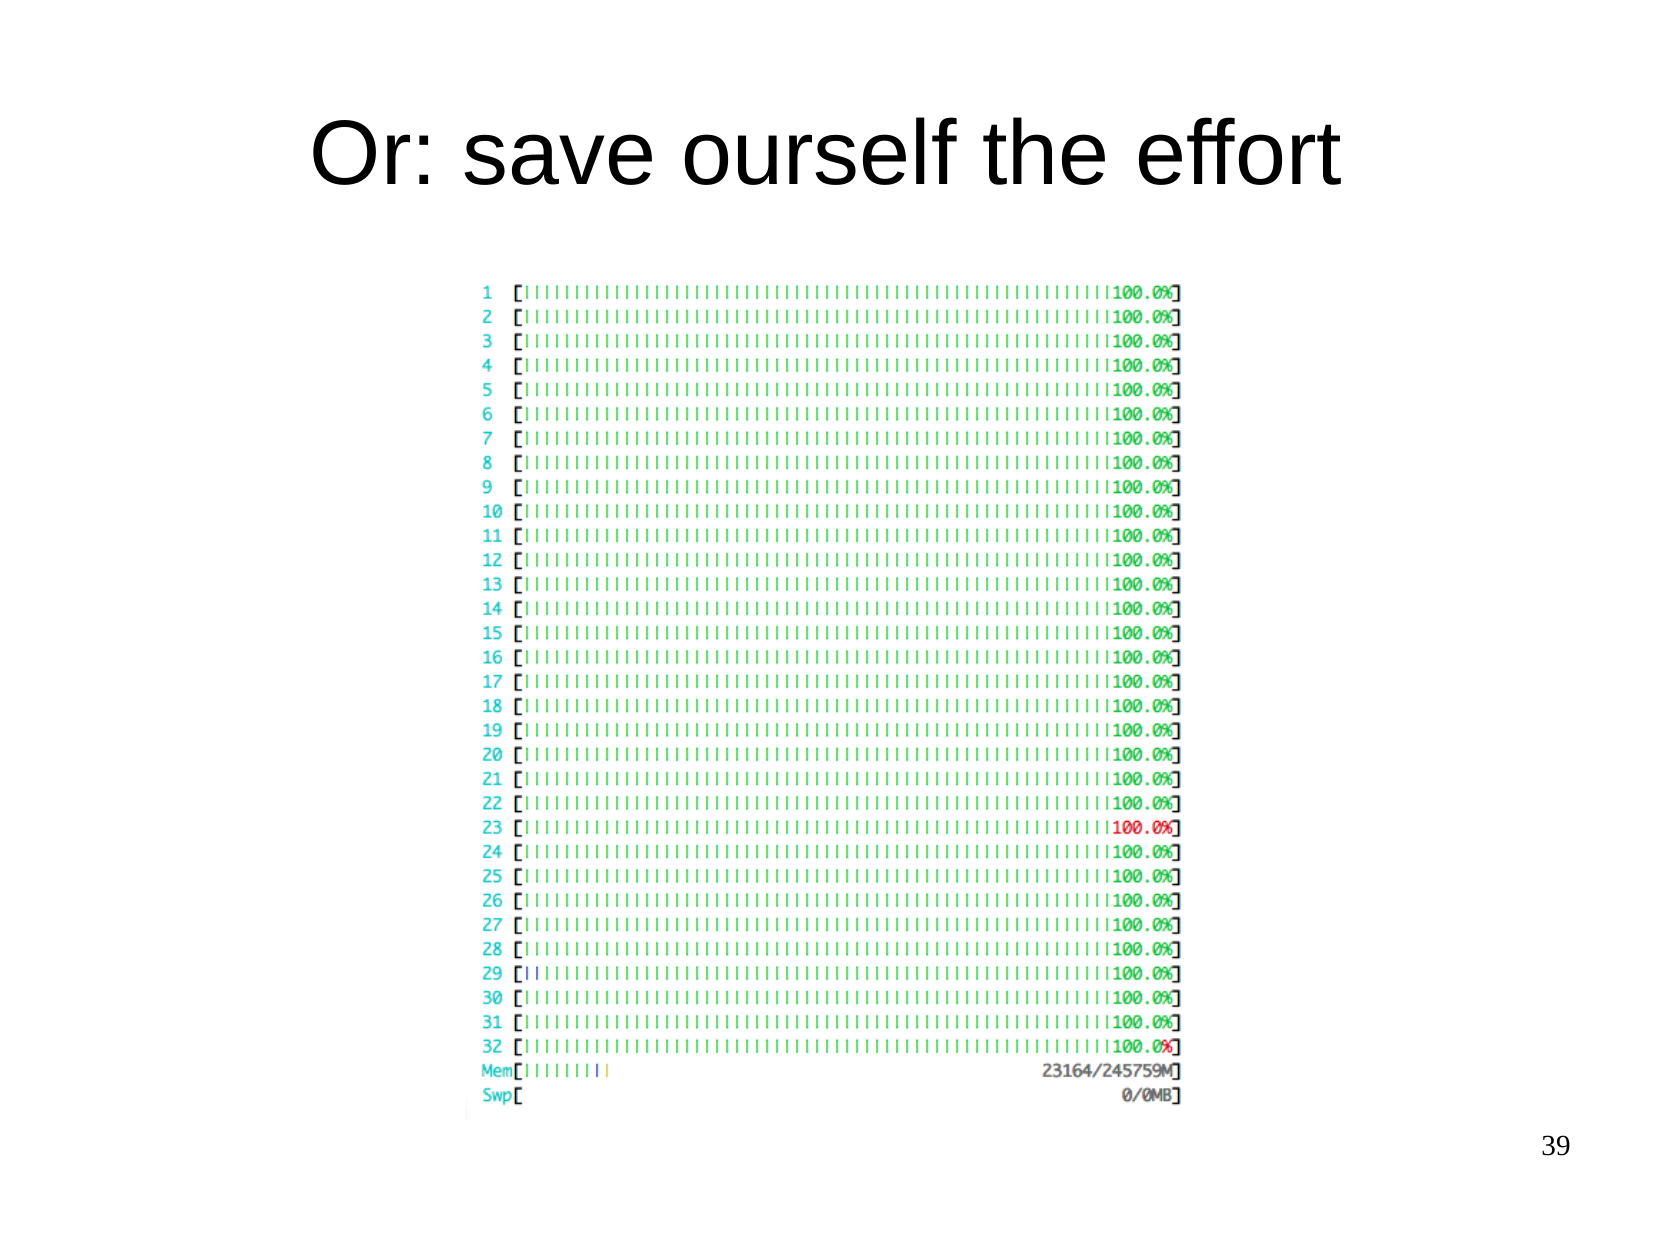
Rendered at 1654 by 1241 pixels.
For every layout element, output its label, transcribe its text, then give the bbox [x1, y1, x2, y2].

title Or: save ourself the effort [82, 49, 1571, 257]
picture [465, 256, 1198, 1120]
